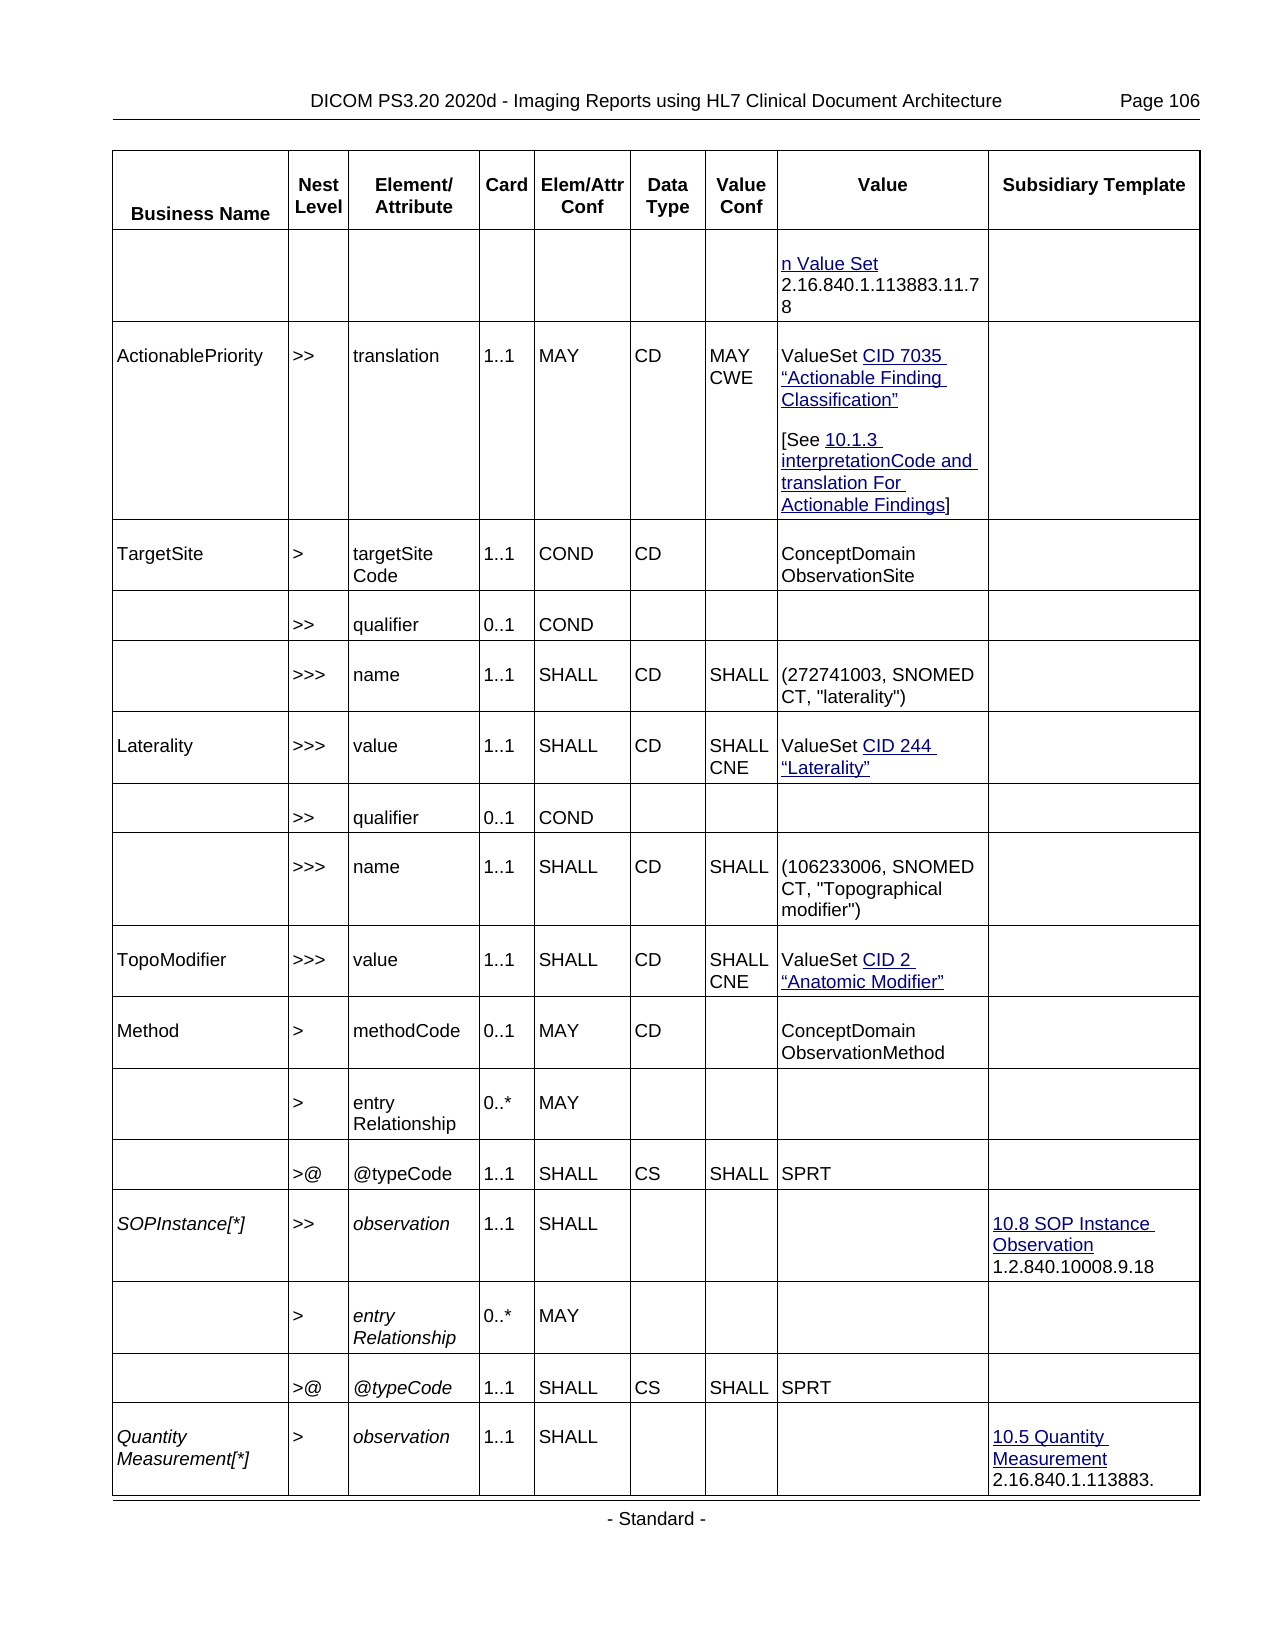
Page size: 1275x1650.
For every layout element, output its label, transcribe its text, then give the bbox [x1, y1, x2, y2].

table_cell > [289, 997, 348, 1067]
table_cell SHALL [706, 641, 777, 711]
table_cell CD [631, 322, 705, 519]
table_cell SOPInstance[*] [113, 1190, 288, 1281]
table_cell value [349, 712, 479, 782]
table_cell MAY [535, 322, 630, 519]
table_cell [289, 230, 348, 321]
table_cell [631, 1190, 705, 1281]
table_cell SHALL [535, 833, 630, 925]
table_cell CD [631, 997, 705, 1067]
table_cell [631, 1403, 705, 1495]
table_cell [778, 591, 988, 640]
table_cell SPRT [778, 1140, 988, 1188]
table_cell [113, 784, 288, 832]
table_cell > [289, 1069, 348, 1139]
table_cell [989, 520, 1199, 590]
table_cell >> [289, 1190, 348, 1281]
table_header Elem/Attr Conf [535, 151, 630, 228]
table_cell [113, 591, 288, 640]
table_cell [706, 1190, 777, 1281]
table_cell SHALL [535, 1354, 630, 1402]
table_cell >@ [289, 1140, 348, 1188]
table_cell 1..1 [480, 1190, 534, 1281]
table_cell MAY [535, 1282, 630, 1352]
table_cell Target​Site [113, 520, 288, 590]
table_header Card [480, 151, 534, 228]
table_cell SHALL CNE [706, 926, 777, 996]
table_cell COND [535, 784, 630, 832]
table_cell [989, 712, 1199, 782]
table_cell SHALL [535, 712, 630, 782]
table_header Data Type [631, 151, 705, 228]
table_cell (272741003, SNOMED CT, "laterality") [778, 641, 988, 711]
table_cell CD [631, 926, 705, 996]
table_cell translation [349, 322, 479, 519]
table_cell name [349, 833, 479, 925]
table_cell COND [535, 520, 630, 590]
table_cell SHALL [535, 1140, 630, 1188]
table_header Nest Level [289, 151, 348, 228]
table_cell method​Code [349, 997, 479, 1067]
table_cell [989, 1140, 1199, 1188]
table_cell COND [535, 591, 630, 640]
table_cell 1..1 [480, 322, 534, 519]
table_cell SHALL [706, 833, 777, 925]
table_cell MAY [535, 1069, 630, 1139]
table_cell CS [631, 1140, 705, 1188]
table_cell ValueSet CID 2 “Anatomic Modifier” [778, 926, 988, 996]
table_cell SHALL CNE [706, 712, 777, 782]
table_cell [989, 1282, 1199, 1352]
table_cell 1..1 [480, 712, 534, 782]
table_cell 1..1 [480, 1403, 534, 1495]
table_cell @typeCode [349, 1140, 479, 1188]
table_cell MAY CWE [706, 322, 777, 519]
table_cell [778, 1190, 988, 1281]
table_cell [631, 1069, 705, 1139]
table_cell [113, 1140, 288, 1188]
table_cell 1..1 [480, 520, 534, 590]
table_cell >> [289, 784, 348, 832]
table_cell [778, 784, 988, 832]
table_cell >> [289, 591, 348, 640]
table_cell Actionable​Priority [113, 322, 288, 519]
table_cell CD [631, 520, 705, 590]
table_cell SHALL [535, 641, 630, 711]
table_cell [706, 591, 777, 640]
table_cell 1..1 [480, 833, 534, 925]
table_cell [535, 230, 630, 321]
table_cell observation [349, 1403, 479, 1495]
table_cell SPRT [778, 1354, 988, 1402]
table_cell entry​Relationship [349, 1069, 479, 1139]
table_cell [706, 784, 777, 832]
table_cell CD [631, 712, 705, 782]
table_cell MAY [535, 997, 630, 1067]
table_cell [989, 997, 1199, 1067]
table_cell [989, 641, 1199, 711]
table_cell [706, 1403, 777, 1495]
table_cell Concept​Domain ObservationSite [778, 520, 988, 590]
table_cell [706, 230, 777, 321]
table_cell qualifier [349, 591, 479, 640]
table_cell 0..1 [480, 784, 534, 832]
table_cell [706, 997, 777, 1067]
table_cell qualifier [349, 784, 479, 832]
table_cell [631, 230, 705, 321]
table_cell (106233006, SNOMED CT, "Topographical modifier") [778, 833, 988, 925]
table_cell >>> [289, 641, 348, 711]
table_cell >> [289, 322, 348, 519]
table_cell [113, 833, 288, 925]
table_cell ValueSet CID 7035 “Actionable Finding Classification” [See 10.1.3 interpretationCode and translation For Actionable Findings] [778, 322, 988, 519]
table_cell SHALL [706, 1354, 777, 1402]
table_cell [706, 1282, 777, 1352]
table_cell 1..1 [480, 926, 534, 996]
table_cell [989, 833, 1199, 925]
table_cell [778, 1069, 988, 1139]
table_cell observation [349, 1190, 479, 1281]
table_cell Topo​Modifier [113, 926, 288, 996]
table_header Element/​Attribute [349, 151, 479, 228]
table_cell name [349, 641, 479, 711]
table_cell SHALL [535, 926, 630, 996]
table_cell Method [113, 997, 288, 1067]
table_cell >>> [289, 712, 348, 782]
table_cell value [349, 926, 479, 996]
table_header Value [778, 151, 988, 228]
table_cell [631, 591, 705, 640]
table_cell [989, 1354, 1199, 1402]
table_cell [113, 641, 288, 711]
table_cell [480, 230, 534, 321]
table_cell 1..1 [480, 1354, 534, 1402]
table_header Business Name [113, 151, 288, 228]
table_cell SHALL [706, 1140, 777, 1188]
table_cell SHALL [535, 1190, 630, 1281]
table_cell @typeCode [349, 1354, 479, 1402]
table_cell [349, 230, 479, 321]
table_cell CD [631, 641, 705, 711]
table_cell [989, 926, 1199, 996]
table_cell 10.5 Quantity Measurement 2.16.840.1.113883.​ [989, 1403, 1199, 1495]
table_cell [631, 1282, 705, 1352]
table_cell [989, 1069, 1199, 1139]
table_cell [989, 784, 1199, 832]
table_cell SHALL [535, 1403, 630, 1495]
table_cell target​Site​Code [349, 520, 479, 590]
table_cell 1..1 [480, 641, 534, 711]
table_cell Laterality [113, 712, 288, 782]
table_cell 1..1 [480, 1140, 534, 1188]
table_cell [989, 591, 1199, 640]
table_cell >>> [289, 833, 348, 925]
table_cell [706, 520, 777, 590]
table_cell 10.8 SOP Instance Observation 1.2.840.10008.9.18 [989, 1190, 1199, 1281]
table_cell 0..1 [480, 997, 534, 1067]
table_cell Concept​Domain ObservationMethod [778, 997, 988, 1067]
table_cell [113, 1282, 288, 1352]
table_cell [778, 1282, 988, 1352]
table_cell Quantity​Measurement[*] [113, 1403, 288, 1495]
table_cell [113, 230, 288, 321]
table_cell [113, 1354, 288, 1402]
table_cell ValueSet CID 244 “Laterality” [778, 712, 988, 782]
table_cell CD [631, 833, 705, 925]
table_cell > [289, 520, 348, 590]
table_cell [989, 230, 1199, 321]
table_cell entry​Relationship [349, 1282, 479, 1352]
table_cell >>> [289, 926, 348, 996]
table_cell 0..* [480, 1282, 534, 1352]
table_cell 0..1 [480, 591, 534, 640]
table_cell > [289, 1282, 348, 1352]
table_header Value Conf [706, 151, 777, 228]
table_cell [778, 1403, 988, 1495]
table_header Subsidiary Template [989, 151, 1199, 228]
table_cell >@ [289, 1354, 348, 1402]
table_cell n Value Set 2.16.840.1.113883.11.78 [778, 230, 988, 321]
table_cell [989, 322, 1199, 519]
table_cell [631, 784, 705, 832]
table_cell > [289, 1403, 348, 1495]
table_cell [113, 1069, 288, 1139]
table_cell 0..* [480, 1069, 534, 1139]
table_cell [706, 1069, 777, 1139]
table_cell CS [631, 1354, 705, 1402]
